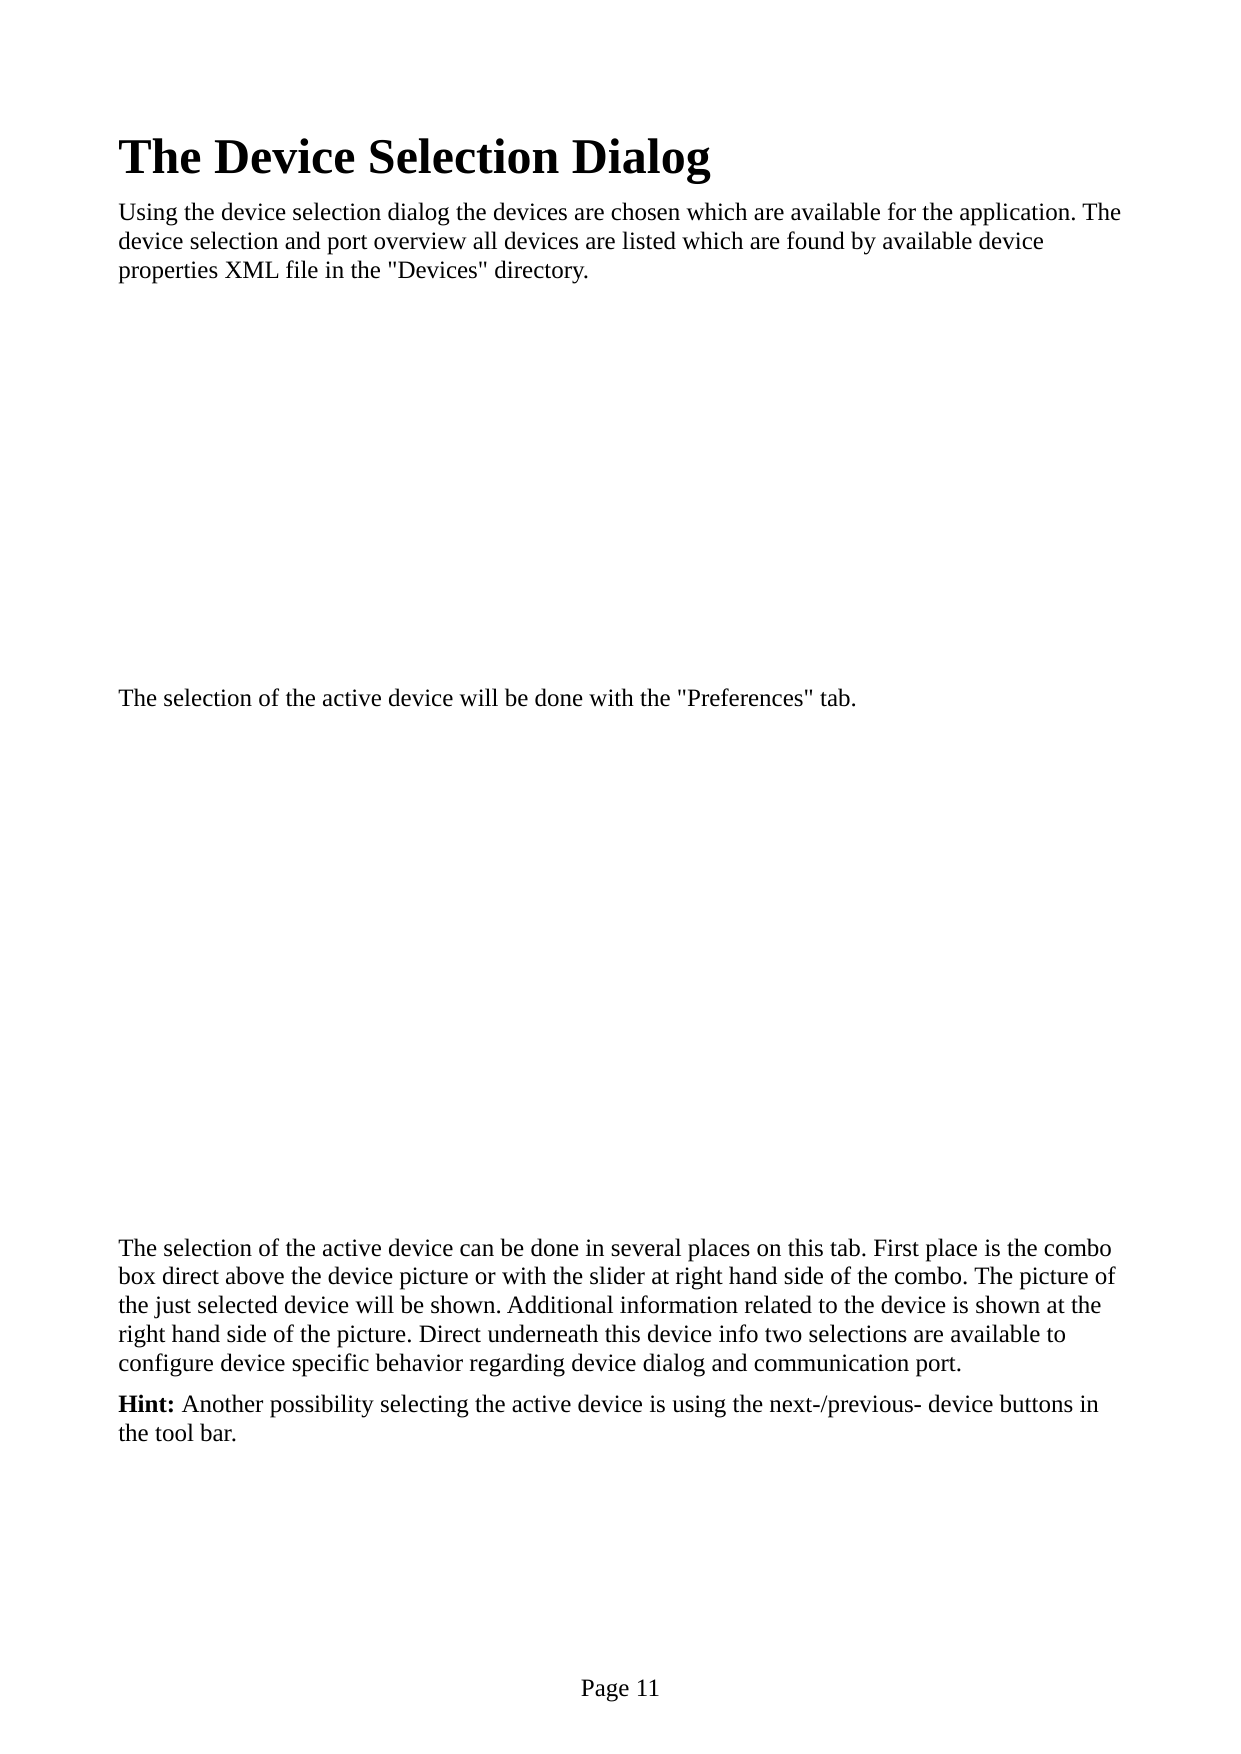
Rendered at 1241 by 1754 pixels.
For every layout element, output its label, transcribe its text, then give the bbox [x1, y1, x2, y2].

text The selection of the active device can be done in several places on this tab. First place is the combo box direct above the device picture or with the slider at right hand side of the combo. The picture of the just selected device will be shown. Additional information related to the device is shown at the right hand side of the picture. Direct underneath this device info two selections are available to configure device specific behavior regarding device dialog and communication port. [118, 1233, 1122, 1376]
text The selection of the active device will be done with the "Preferences" tab. [118, 683, 1122, 712]
text Using the device selection dialog the devices are chosen which are available for the application. The device selection and port overview all devices are listed which are found by available device properties XML file in the "Devices" directory. [118, 197, 1122, 283]
subtitle The Device Selection Dialog [118, 127, 1122, 185]
text Hint: Another possibility selecting the active device is using the next-/previous- device buttons in the tool bar. [118, 1389, 1122, 1446]
